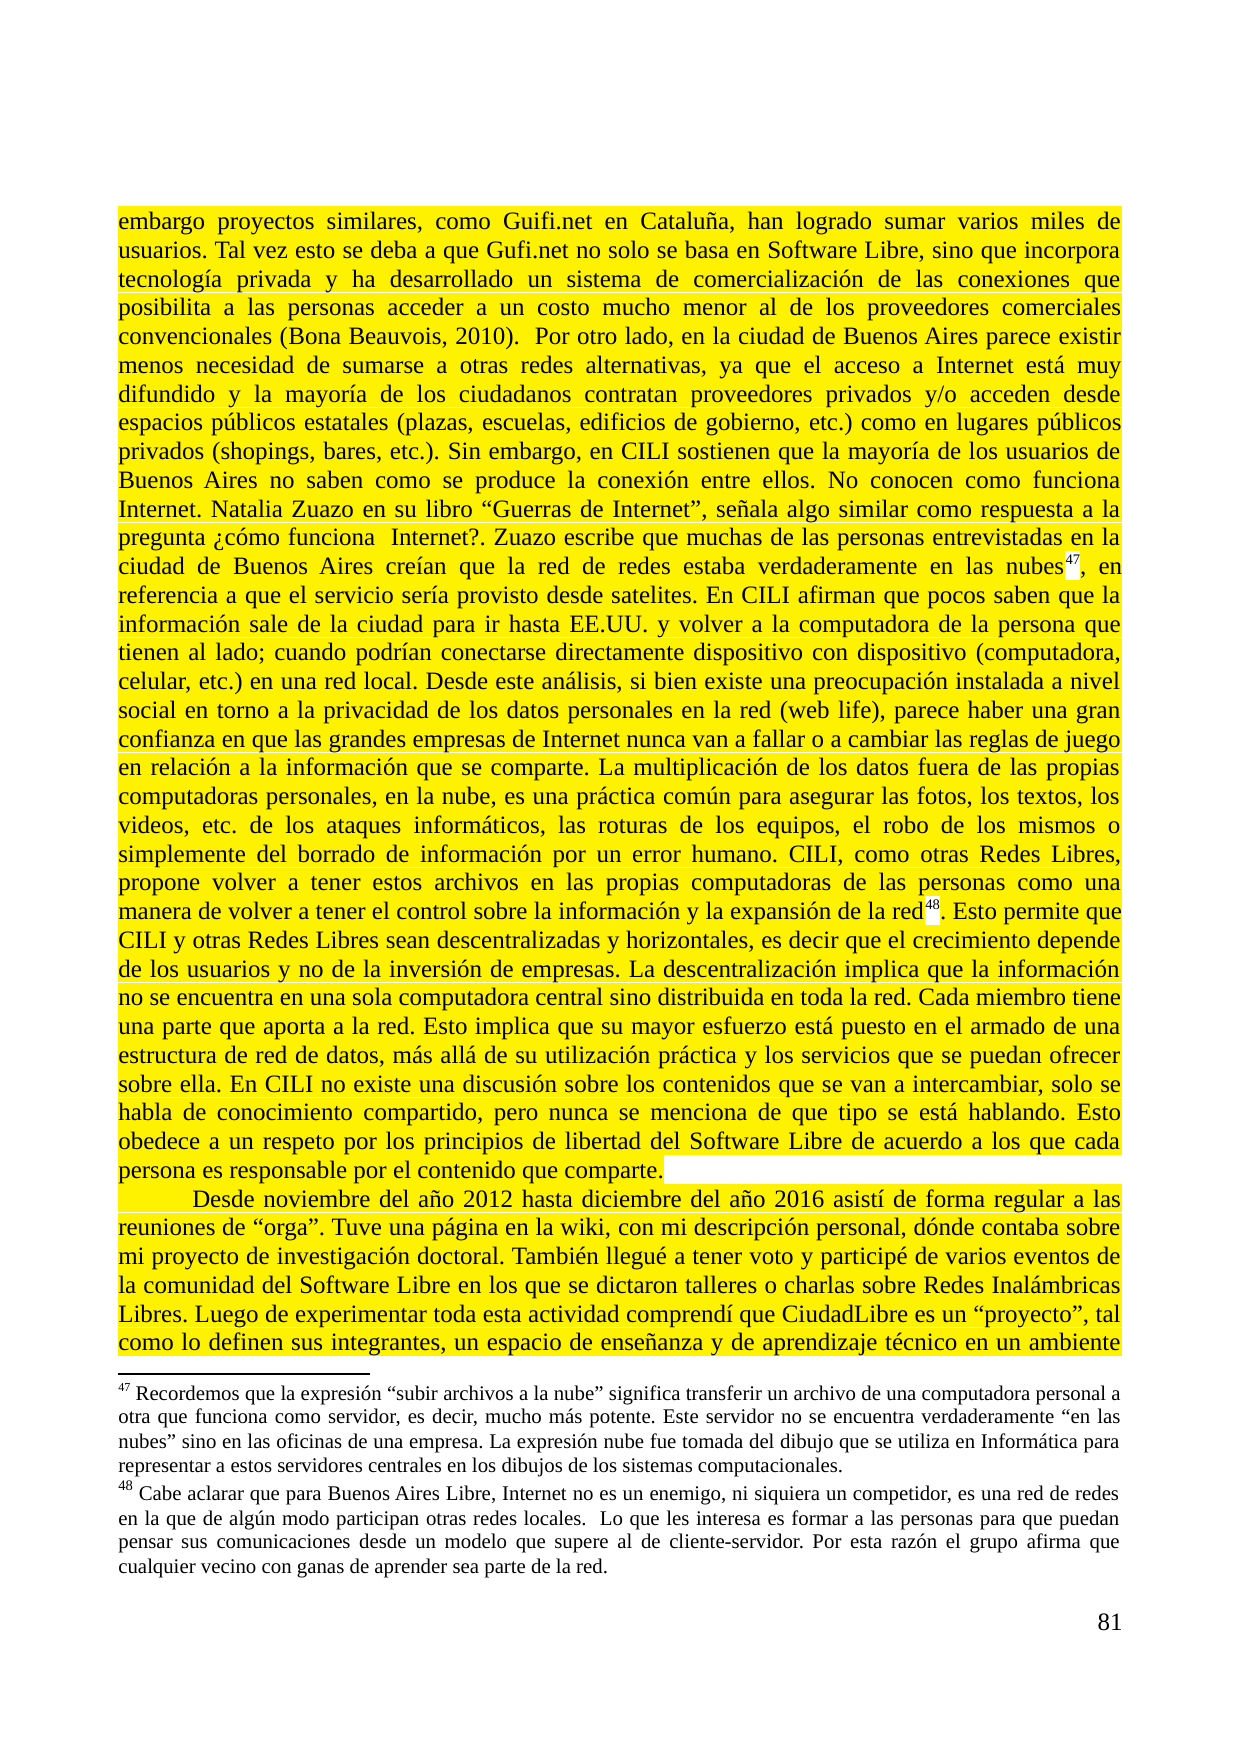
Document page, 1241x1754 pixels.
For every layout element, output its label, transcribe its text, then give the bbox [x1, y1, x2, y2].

text Cabe aclarar que para Buenos Aires Libre, Internet no es un enemigo, ni siquiera un competidor, es una red de redes en la que de algún modo participan otras redes locales. Lo que les interesa es formar a las personas para que puedan pensar sus comunicaciones desde un modelo que supere al de cliente-servidor. Por esta razón el grupo afirma que cualquier vecino con ganas de aprender sea parte de la red. [118, 1477, 1122, 1578]
text Recordemos que la expresión “subir archivos a la nube” significa transferir un archivo de una computadora personal a otra que funciona como servidor, es decir, mucho más potente. Este servidor no se encuentra verdaderamente “en las nubes” sino en las oficinas de una empresa. La expresión nube fue tomada del dibujo que se utiliza en Informática para representar a estos servidores centrales en los dibujos de los sistemas computacionales. [118, 1380, 1122, 1477]
text Desde noviembre del año 2012 hasta diciembre del año 2016 asistí de forma regular a las reuniones de “orga”. Tuve una página en la wiki, con mi descripción personal, dónde contaba sobre mi proyecto de investigación doctoral. También llegué a tener voto y participé de varios eventos de la comunidad del Software Libre en los que se dictaron talleres o charlas sobre Redes Inalámbricas Libres. Luego de experimentar toda esta actividad comprendí que CiudadLibre es un “proyecto”, tal como lo definen sus integrantes, un espacio de enseñanza y de aprendizaje técnico en un ambiente [118, 1184, 1122, 1356]
text embargo proyectos similares, como Guifi.net en Cataluña, han logrado sumar varios miles de usuarios. Tal vez esto se deba a que Gufi.net no solo se basa en Software Libre, sino que incorpora tecnología privada y ha desarrollado un sistema de comercialización de las conexiones que posibilita a las personas acceder a un costo mucho menor al de los proveedores comerciales convencionales (Bona Beauvois, 2010). Por otro lado, en la ciudad de Buenos Aires parece existir menos necesidad de sumarse a otras redes alternativas, ya que el acceso a Internet está muy difundido y la mayoría de los ciudadanos contratan proveedores privados y/o acceden desde espacios públicos estatales (plazas, escuelas, edificios de gobierno, etc.) como en lugares públicos privados (shopings, bares, etc.). Sin embargo, en CILI sostienen que la mayoría de los usuarios de Buenos Aires no saben como se produce la conexión entre ellos. No conocen como funciona Internet. Natalia Zuazo en su libro “Guerras de Internet”, señala algo similar como respuesta a la pregunta ¿cómo funciona Internet?. Zuazo escribe que muchas de las personas entrevistadas en la ciudad de Buenos Aires creían que la red de redes estaba verdaderamente en las nubes, en referencia a que el servicio sería provisto desde satelites. En CILI afirman que pocos saben que la información sale de la ciudad para ir hasta EE.UU. y volver a la computadora de la persona que tienen al lado; cuando podrían conectarse directamente dispositivo con dispositivo (computadora, celular, etc.) en una red local. Desde este análisis, si bien existe una preocupación instalada a nivel social en torno a la privacidad de los datos personales en la red (web life), parece haber una gran confianza en que las grandes empresas de Internet nunca van a fallar o a cambiar las reglas de juego en relación a la información que se comparte. La multiplicación de los datos fuera de las propias computadoras personales, en la nube, es una práctica común para asegurar las fotos, los textos, los videos, etc. de los ataques informáticos, las roturas de los equipos, el robo de los mismos o simplemente del borrado de información por un error humano. CILI, como otras Redes Libres, propone volver a tener estos archivos en las propias computadoras de las personas como una manera de volver a tener el control sobre la información y la expansión de la red. Esto permite que CILI y otras Redes Libres sean descentralizadas y horizontales, es decir que el crecimiento depende de los usuarios y no de la inversión de empresas. La descentralización implica que la información no se encuentra en una sola computadora central sino distribuida en toda la red. Cada miembro tiene una parte que aporta a la red. Esto implica que su mayor esfuerzo está puesto en el armado de una estructura de red de datos, más allá de su utilización práctica y los servicios que se puedan ofrecer sobre ella. En CILI no existe una discusión sobre los contenidos que se van a intercambiar, solo se habla de conocimiento compartido, pero nunca se menciona de que tipo se está hablando. Esto obedece a un respeto por los principios de libertad del Software Libre de acuerdo a los que cada persona es responsable por el contenido que comparte. [118, 206, 1122, 1184]
